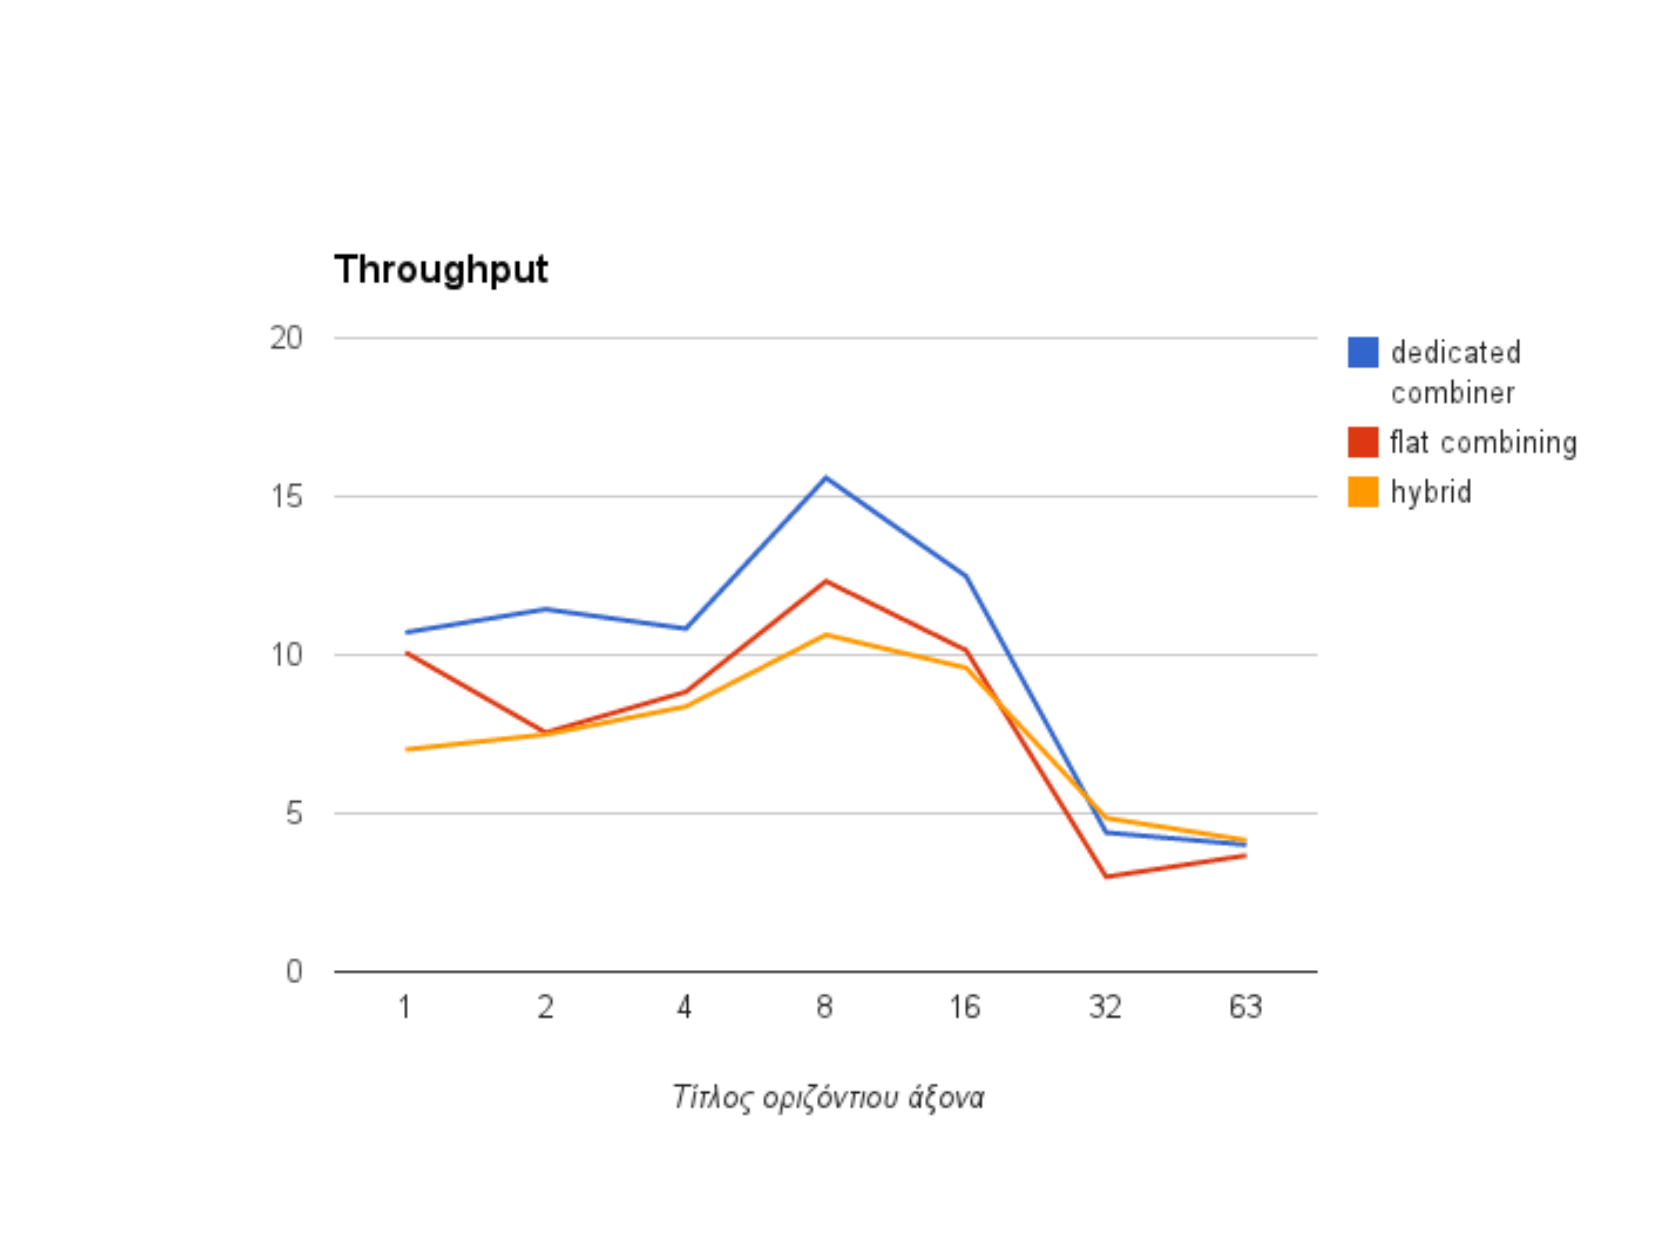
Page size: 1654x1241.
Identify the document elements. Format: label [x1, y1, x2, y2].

picture [30, 139, 1621, 1171]
